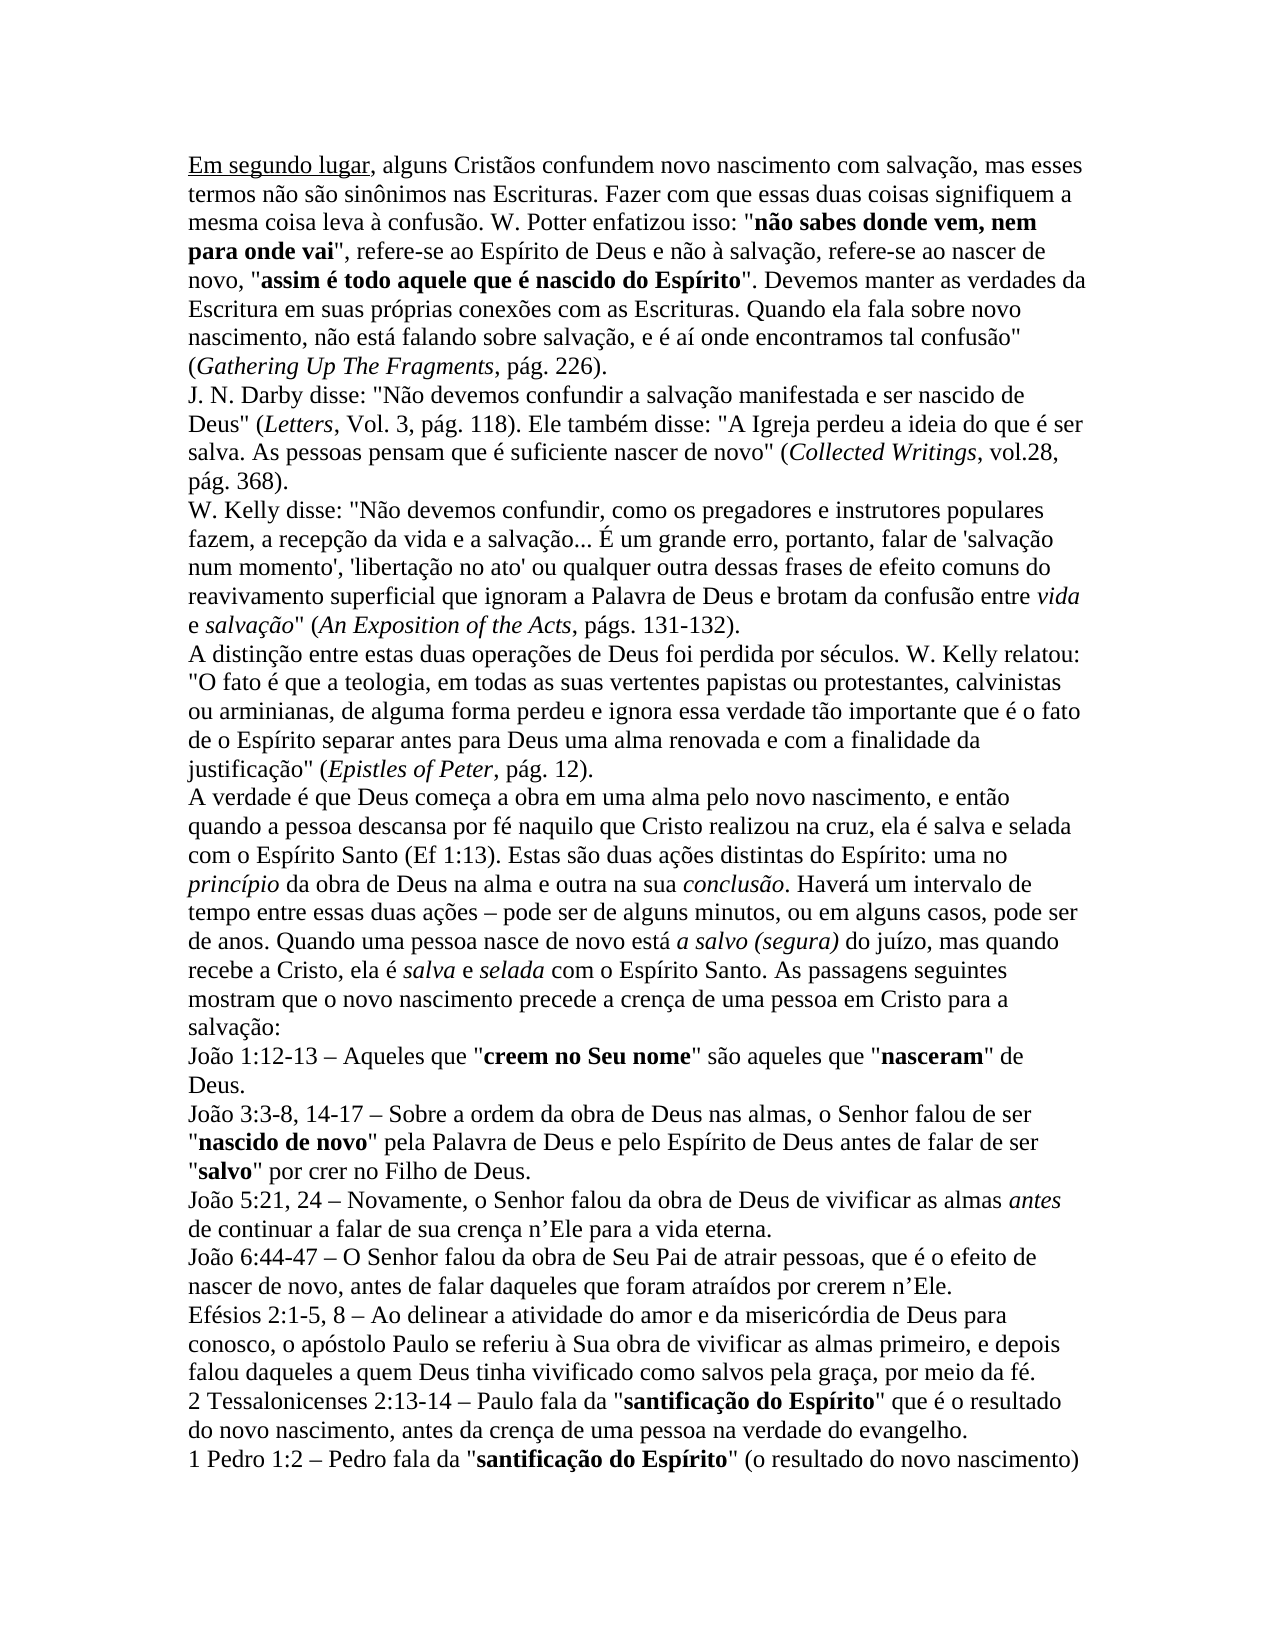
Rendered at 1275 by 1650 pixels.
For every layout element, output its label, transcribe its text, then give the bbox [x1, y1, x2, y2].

text João 6:44-47 – O Senhor falou da obra de Seu Pai de atrair pessoas, que é o efeito de nascer de novo, antes de falar daqueles que foram atraídos por crerem n’Ele. [188, 1242, 1087, 1300]
text Em segundo lugar, alguns Cristãos confundem novo nascimento com salvação, mas esses termos não são sinônimos nas Escrituras. Fazer com que essas duas coisas signifiquem a mesma coisa leva à confusão. W. Potter enfatizou isso: "não sabes donde vem, nem para onde vai", refere-se ao Espírito de Deus e não à salvação, refere-se ao nascer de novo, "assim é todo aquele que é nascido do Espírito". Devemos manter as verdades da Escritura em suas próprias conexões com as Escrituras. Quando ela fala sobre novo nascimento, não está falando sobre salvação, e é aí onde encontramos tal confusão" (Gathering Up The Fragments, pág. 226). [188, 150, 1087, 380]
text João 3:3-8, 14-17 – Sobre a ordem da obra de Deus nas almas, o Senhor falou de ser "nascido de novo" pela Palavra de Deus e pelo Espírito de Deus antes de falar de ser "salvo" por crer no Filho de Deus. [188, 1099, 1087, 1185]
text Efésios 2:1-5, 8 – Ao delinear a atividade do amor e da misericórdia de Deus para conosco, o apóstolo Paulo se referiu à Sua obra de vivificar as almas primeiro, e depois falou daqueles a quem Deus tinha vivificado como salvos pela graça, por meio da fé. [188, 1300, 1087, 1386]
text W. Kelly disse: "Não devemos confundir, como os pregadores e instrutores populares fazem, a recepção da vida e a salvação... É um grande erro, portanto, falar de 'salvação num momento', 'libertação no ato' ou qualquer outra dessas frases de efeito comuns do reavivamento superficial que ignoram a Palavra de Deus e brotam da confusão entre vida e salvação" (An Exposition of the Acts, págs. 131-132). [188, 495, 1087, 639]
text João 1:12-13 – Aqueles que "creem no Seu nome" são aqueles que "nasceram" de Deus. [188, 1041, 1087, 1099]
text A distinção entre estas duas operações de Deus foi perdida por séculos. W. Kelly relatou: "O fato é que a teologia, em todas as suas vertentes papistas ou protestantes, calvinistas ou arminianas, de alguma forma perdeu e ignora essa verdade tão importante que é o fato de o Espírito separar antes para Deus uma alma renovada e com a finalidade da justificação" (Epistles of Peter, pág. 12). [188, 639, 1087, 782]
text A verdade é que Deus começa a obra em uma alma pelo novo nascimento, e então quando a pessoa descansa por fé naquilo que Cristo realizou na cruz, ela é salva e selada com o Espírito Santo (Ef 1:13). Estas são duas ações distintas do Espírito: uma no princípio da obra de Deus na alma e outra na sua conclusão. Haverá um intervalo de tempo entre essas duas ações – pode ser de alguns minutos, ou em alguns casos, pode ser de anos. Quando uma pessoa nasce de novo está a salvo (segura) do juízo, mas quando recebe a Cristo, ela é salva e selada com o Espírito Santo. As passagens seguintes mostram que o novo nascimento precede a crença de uma pessoa em Cristo para a salvação: [188, 782, 1087, 1041]
text João 5:21, 24 – Novamente, o Senhor falou da obra de Deus de vivificar as almas antes de continuar a falar de sua crença n’Ele para a vida eterna. [188, 1185, 1087, 1242]
text 1 Pedro 1:2 – Pedro fala da "santificação do Espírito" (o resultado do novo nascimento) [188, 1444, 1087, 1472]
text J. N. Darby disse: "Não devemos confundir a salvação manifestada e ser nascido de Deus" (Letters, Vol. 3, pág. 118). Ele também disse: "A Igreja perdeu a ideia do que é ser salva. As pessoas pensam que é suficiente nascer de novo" (Collected Writings, vol.28, pág. 368). [188, 380, 1087, 495]
text 2 Tessalonicenses 2:13-14 – Paulo fala da "santificação do Espírito" que é o resultado do novo nascimento, antes da crença de uma pessoa na verdade do evangelho. [188, 1386, 1087, 1444]
